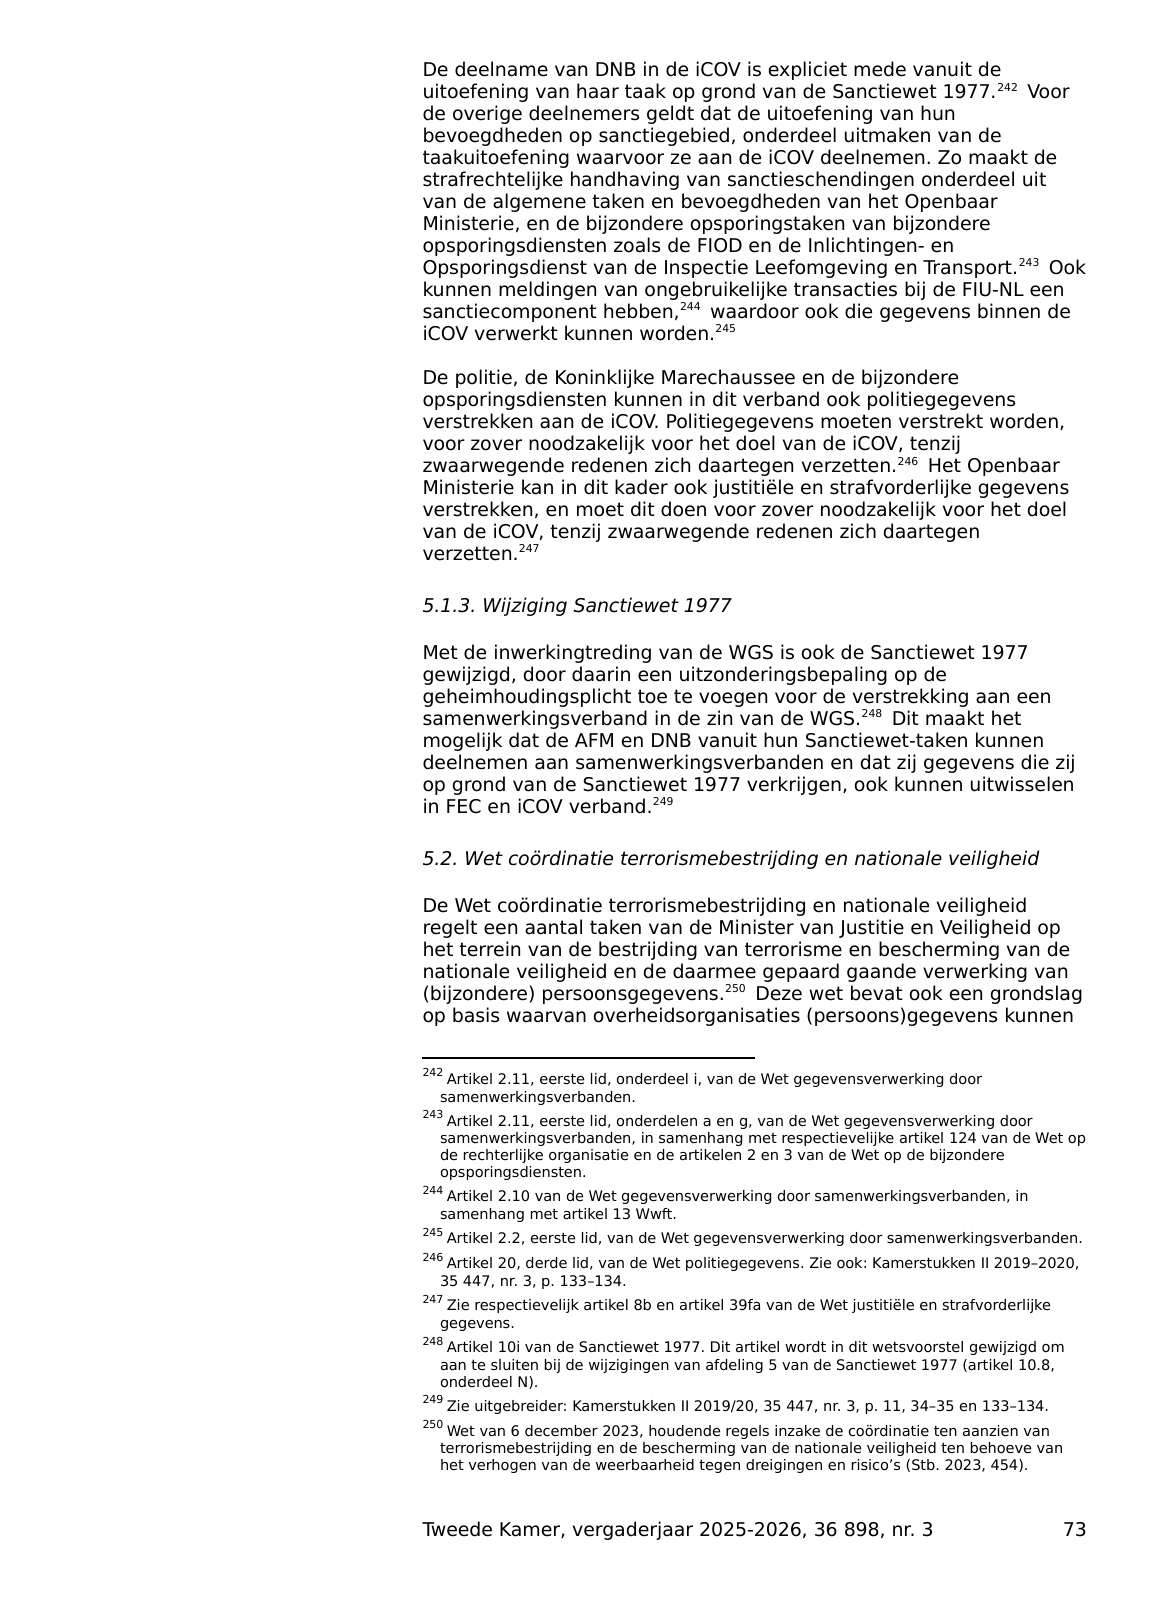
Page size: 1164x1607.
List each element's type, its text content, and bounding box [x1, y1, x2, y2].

text Met de inwerkingtreding van de WGS is ook de Sanctiewet 1977 gewijzigd, door daarin een uitzonderingsbepaling op de geheimhoudingsplicht toe te voegen voor de verstrekking aan een samenwerkingsverband in de zin van de WGS. Dit maakt het mogelijk dat de AFM en DNB vanuit hun Sanctiewet-taken kunnen deelnemen aan samenwerkingsverbanden en dat zij gegevens die zij op grond van de Sanctiewet 1977 verkrijgen, ook kunnen uitwisselen in FEC en iCOV verband. [422, 642, 1087, 818]
text Artikel 2.11, eerste lid, onderdeel i, van de Wet gegevensverwerking door samenwerkingsverbanden. [422, 1067, 1087, 1106]
text De deelname van DNB in de iCOV is expliciet mede vanuit de uitoefening van haar taak op grond van de Sanctiewet 1977. Voor de overige deelnemers geldt dat de uitoefening van hun bevoegdheden op sanctiegebied, onderdeel uitmaken van de taakuitoefening waarvoor ze aan de iCOV deelnemen. Zo maakt de strafrechtelijke handhaving van sanctieschendingen onderdeel uit van de algemene taken en bevoegdheden van het Openbaar Ministerie, en de bijzondere opsporingstaken van bijzondere opsporingsdiensten zoals de FIOD en de Inlichtingen- en Opsporingsdienst van de Inspectie Leefomgeving en Transport. Ook kunnen meldingen van ongebruikelijke transacties bij de FIU-NL een sanctiecomponent hebben, waardoor ook die gegevens binnen de iCOV verwerkt kunnen worden. [422, 59, 1087, 345]
text Artikel 2.10 van de Wet gegevensverwerking door samenwerkingsverbanden, in samenhang met artikel 13 Wwft. [422, 1184, 1087, 1223]
text Artikel 20, derde lid, van de Wet politiegegevens. Zie ook: Kamerstukken II 2019–2020, 35 447, nr. 3, p. 133–134. [422, 1251, 1087, 1290]
text Artikel 10i van de Sanctiewet 1977. Dit artikel wordt in dit wetsvoorstel gewijzigd om aan te sluiten bij de wijzigingen van afdeling 5 van de Sanctiewet 1977 (artikel 10.8, onderdeel N). [422, 1335, 1087, 1391]
text Zie uitgebreider: Kamerstukken II 2019/20, 35 447, nr. 3, p. 11, 34–35 en 133–134. [422, 1393, 1087, 1416]
text Zie respectievelijk artikel 8b en artikel 39fa van de Wet justitiële en strafvorderlijke gegevens. [422, 1293, 1087, 1332]
text Artikel 2.2, eerste lid, van de Wet gegevensverwerking door samenwerkingsverbanden. [422, 1226, 1087, 1248]
subtitle 5.1.3. Wijziging Sanctiewet 1977 [422, 595, 1087, 617]
subtitle 5.2. Wet coördinatie terrorismebestrijding en nationale veiligheid [422, 848, 1087, 869]
text Artikel 2.11, eerste lid, onderdelen a en g, van de Wet gegevensverwerking door samenwerkingsverbanden, in samenhang met respectievelijke artikel 124 van de Wet op de rechterlijke organisatie en de artikelen 2 en 3 van de Wet op de bijzondere opsporingsdiensten. [422, 1108, 1087, 1181]
text De politie, de Koninklijke Marechaussee en de bijzondere opsporingsdiensten kunnen in dit verband ook politiegegevens verstrekken aan de iCOV. Politiegegevens moeten verstrekt worden, voor zover noodzakelijk voor het doel van de iCOV, tenzij zwaarwegende redenen zich daartegen verzetten. Het Openbaar Ministerie kan in dit kader ook justitiële en strafvorderlijke gegevens verstrekken, en moet dit doen voor zover noodzakelijk voor het doel van de iCOV, tenzij zwaarwegende redenen zich daartegen verzetten. [422, 367, 1087, 565]
text Wet van 6 december 2023, houdende regels inzake de coördinatie ten aanzien van terrorismebestrijding en de bescherming van de nationale veiligheid ten behoeve van het verhogen van de weerbaarheid tegen dreigingen en risico’s (Stb. 2023, 454). [422, 1418, 1087, 1474]
text De Wet coördinatie terrorismebestrijding en nationale veiligheid regelt een aantal taken van de Minister van Justitie en Veiligheid op het terrein van de bestrijding van terrorisme en bescherming van de nationale veiligheid en de daarmee gepaard gaande verwerking van (bijzondere) persoonsgegevens. Deze wet bevat ook een grondslag op basis waarvan overheidsorganisaties (persoons)gegevens kunnen [422, 894, 1087, 1026]
